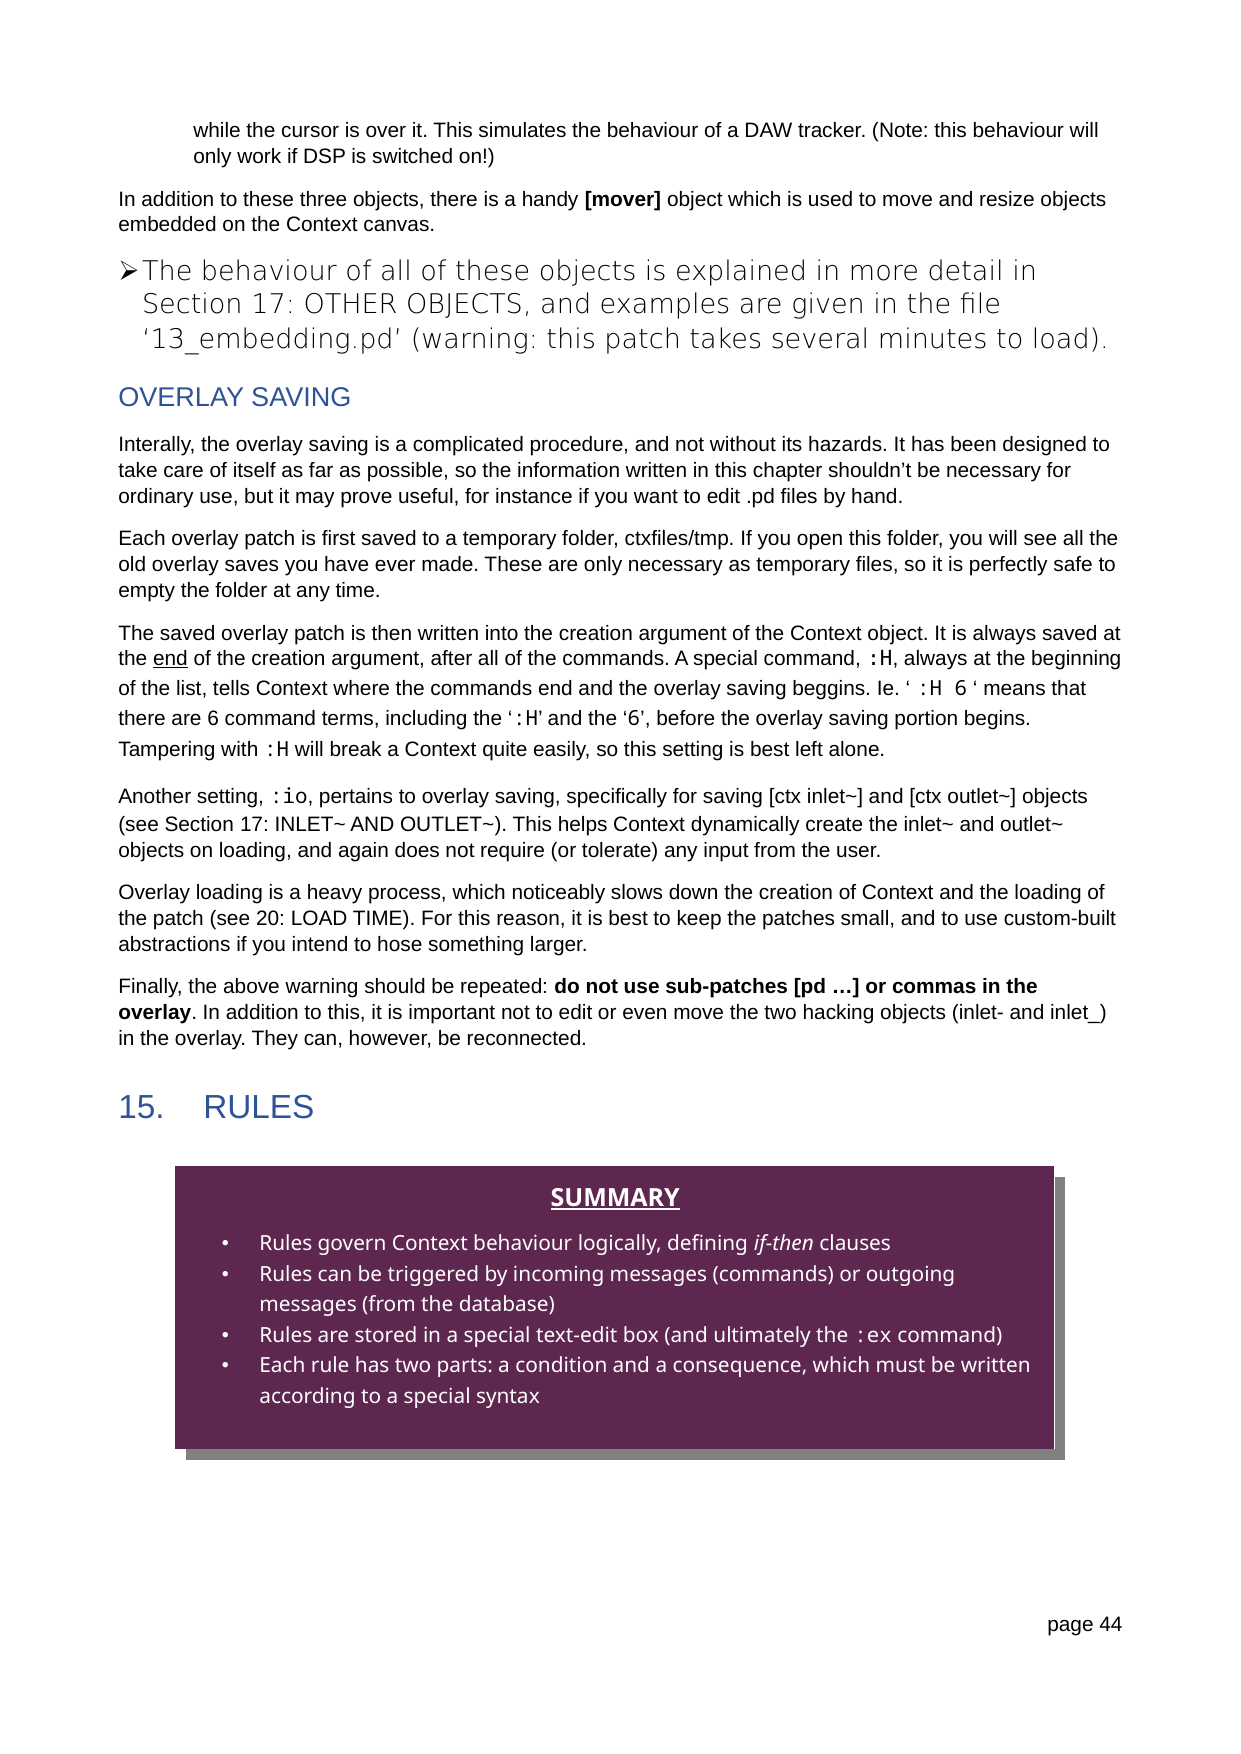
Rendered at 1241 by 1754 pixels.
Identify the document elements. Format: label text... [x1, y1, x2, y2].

text Each overlay patch is first saved to a temporary folder, ctxfiles/tmp. If you open this folder, you will see all the old overlay saves you have ever made. These are only necessary as temporary files, so it is perfectly safe to empty the folder at any time. [118, 526, 1122, 602]
list while the cursor is over it. This simulates the behaviour of a DAW tracker. (Note: this behaviour will only work if DSP is switched on!) [156, 118, 1122, 168]
list Rules can be triggered by incoming messages (commands) or outgoing messages (from the database) [222, 1259, 1046, 1318]
list The behaviour of all of these objects is explained in more detail in Section 17: OTHER OBJECTS, and examples are given in the file ‘13_embedding.pd’ (warning: this patch takes several minutes to load). [118, 255, 1122, 354]
subtitle SUMMARY [184, 1179, 1046, 1213]
text Another setting, :io, pertains to overlay saving, specifically for saving [ctx inlet~] and [ctx outlet~] objects (see Section 17: INLET~ AND OUTLET~). This helps Context dynamically create the inlet~ and outlet~ objects on loading, and again does not require (or tolerate) any input from the user. [118, 781, 1122, 862]
text Finally, the above warning should be repeated: do not use sub-patches [pd …] or commas in the overlay. In addition to this, it is important not to edit or even move the two hacking objects (inlet- and inlet_) in the overlay. They can, however, be reconnected. [118, 974, 1122, 1050]
list Rules govern Context behaviour logically, defining if-then clauses [222, 1228, 1046, 1256]
subtitle OVERLAY SAVING [118, 381, 1122, 412]
text Overlay loading is a heavy process, which noticeably slows down the creation of Context and the loading of the patch (see 20: LOAD TIME). For this reason, it is best to keep the patches small, and to use custom-built abstractions if you intend to hose something larger. [118, 880, 1122, 956]
text Interally, the overlay saving is a complicated procedure, and not without its hazards. It has been designed to take care of itself as far as possible, so the information written in this chapter shouldn’t be necessary for ordinary use, but it may prove useful, for instance if you want to edit .pd files by hand. [118, 432, 1122, 508]
text In addition to these three objects, there is a handy [mover] object which is used to move and resize objects embedded on the Context canvas. [118, 186, 1122, 236]
list Each rule has two parts: a condition and a consequence, which must be written according to a special syntax [222, 1351, 1046, 1409]
subtitle RULES [118, 1087, 1122, 1126]
list Rules are stored in a special text-edit box (and ultimately the :ex command) [222, 1320, 1046, 1348]
text The saved overlay patch is then written into the creation argument of the Context object. It is always saved at the end of the creation argument, after all of the commands. A special command, :H, always at the beginning of the list, tells Context where the commands end and the overlay saving beggins. Ie. ‘ :H 6 ‘ means that there are 6 command terms, including the ‘:H’ and the ‘6’, before the overlay saving portion begins. Tampering with :H will break a Context quite easily, so this setting is best left alone. [118, 620, 1122, 763]
